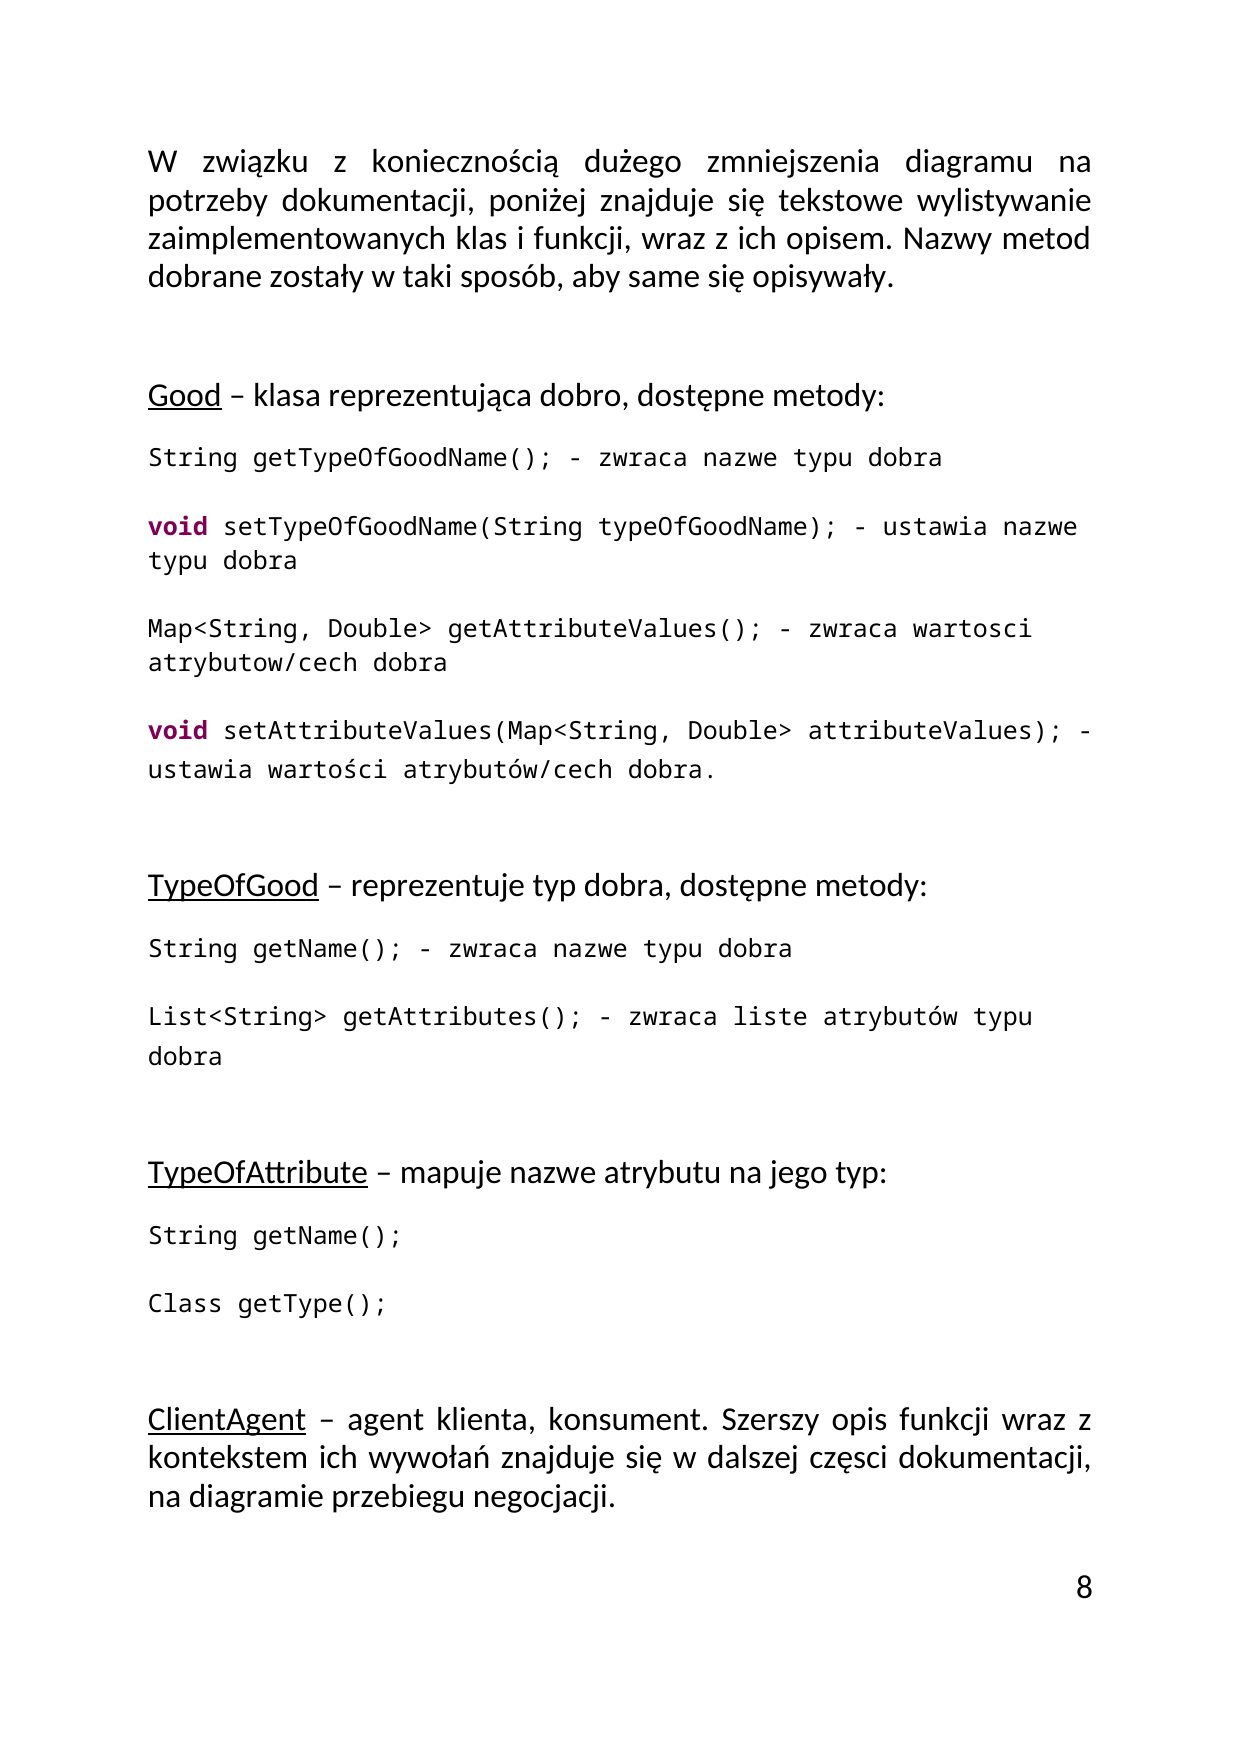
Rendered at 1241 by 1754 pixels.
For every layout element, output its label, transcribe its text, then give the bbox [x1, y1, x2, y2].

text W związku z koniecznością dużego zmniejszenia diagramu na potrzeby dokumentacji, poniżej znajduje się tekstowe wylistywanie zaimplementowanych klas i funkcji, wraz z ich opisem. Nazwy metod dobrane zostały w taki sposób, aby same się opisywały. [148, 148, 1093, 296]
text void setTypeOfGoodName(String typeOfGoodName); - ustawia nazwe typu dobra [148, 508, 1093, 576]
text Map<String, Double> getAttributeValues(); - zwraca wartosci atrybutow/cech dobra [148, 610, 1093, 678]
text TypeOfGood – reprezentuje typ dobra, dostępne metody: [148, 872, 1093, 905]
text String getTypeOfGoodName(); - zwraca nazwe typu dobra [148, 440, 1093, 474]
text String getName(); - zwraca nazwe typu dobra [148, 931, 1093, 965]
text Good – klasa reprezentująca dobro, dostępne metody: [148, 381, 1093, 414]
text List<String> getAttributes(); - zwraca liste atrybutów typu dobra [148, 999, 1093, 1072]
text Class getType(); [148, 1286, 1093, 1319]
text TypeOfAttribute – mapuje nazwe atrybutu na jego typ: [148, 1158, 1093, 1192]
text ClientAgent – agent klienta, konsument. Szerszy opis funkcji wraz z kontekstem ich wywołań znajduje się w dalszej częsci dokumentacji, na diagramie przebiegu negocjacji. [148, 1406, 1093, 1516]
text void setAttributeValues(Map<String, Double> attributeValues); - ustawia wartości atrybutów/cech dobra. [148, 713, 1093, 786]
text String getName(); [148, 1217, 1093, 1251]
